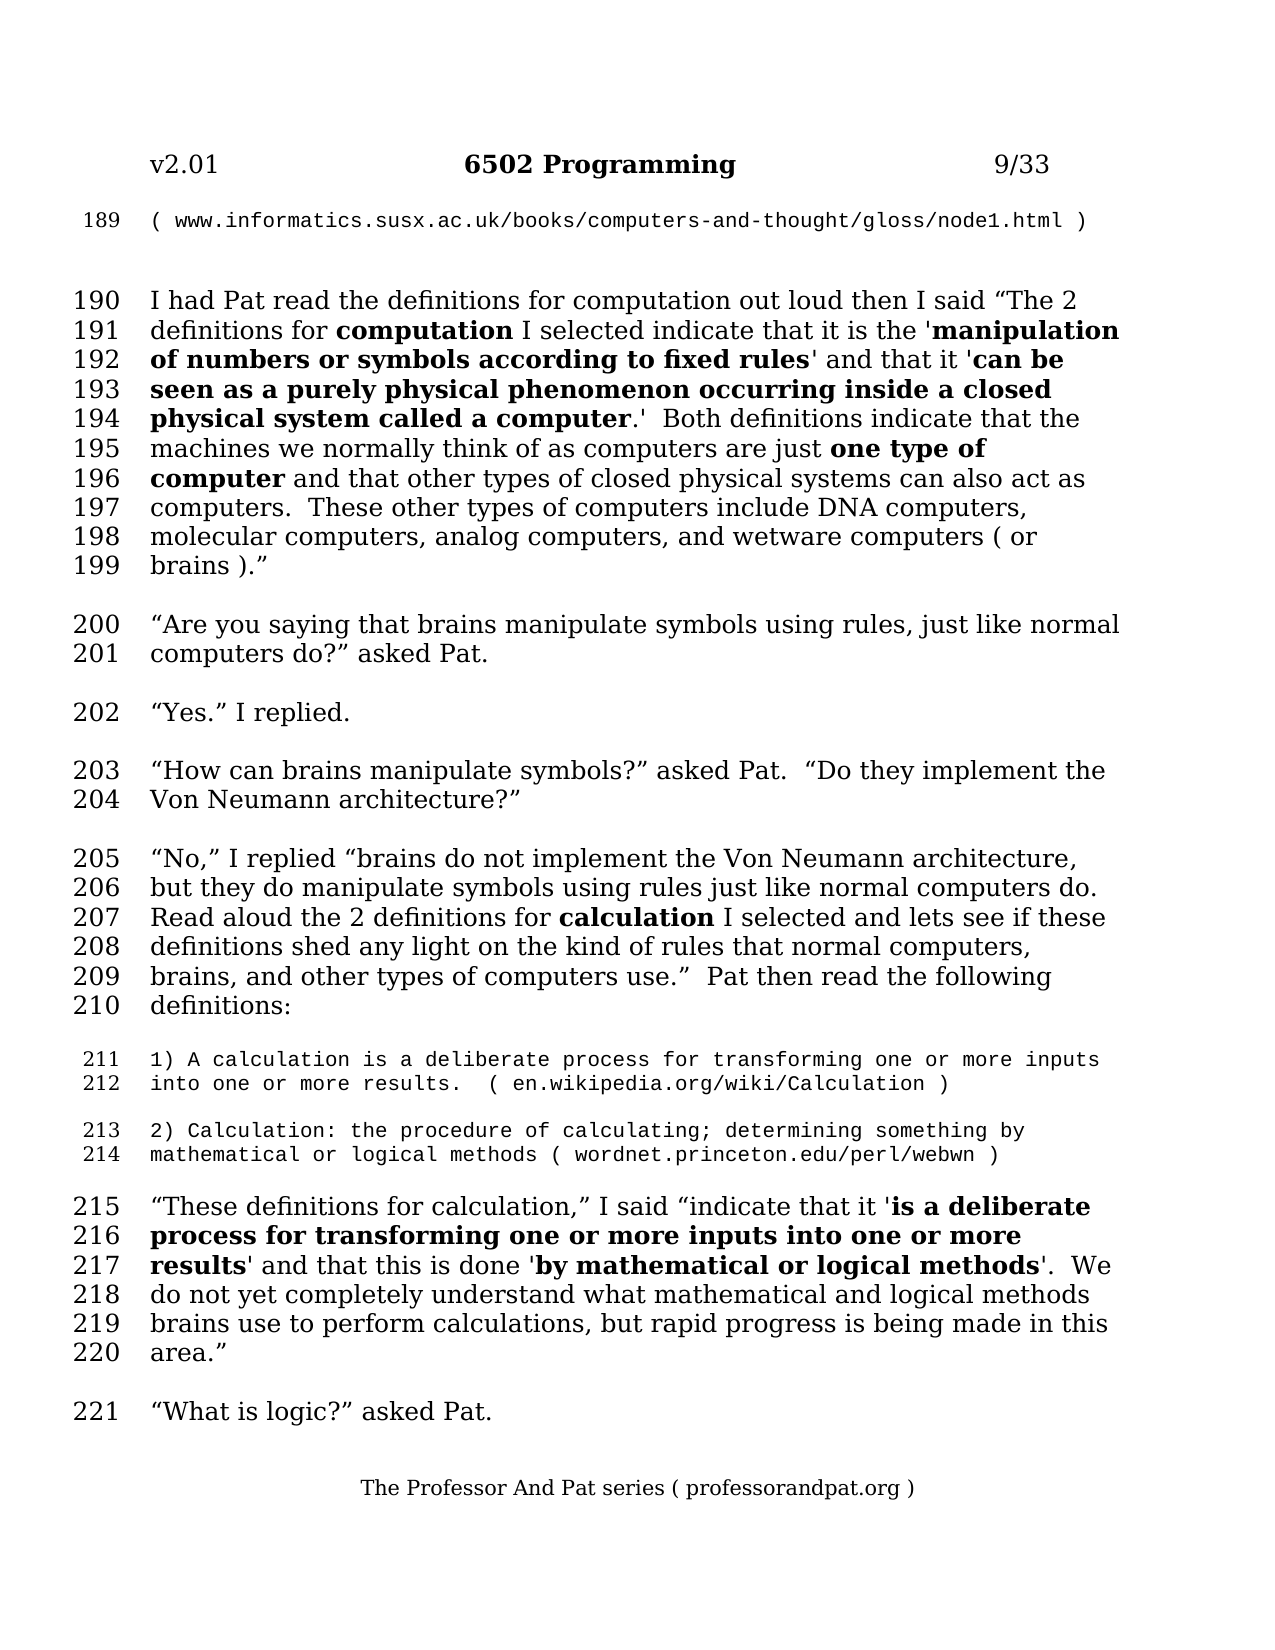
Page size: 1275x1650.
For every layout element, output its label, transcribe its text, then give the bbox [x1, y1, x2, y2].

text “What is logic?” asked Pat. [150, 1397, 1125, 1426]
text “No,” I replied “brains do not implement the Von Neumann architecture, but they do manipulate symbols using rules just like normal computers do. Read aloud the 2 definitions for calculation I selected and lets see if these definitions shed any light on the kind of rules that normal computers, brains, and other types of computers use.” Pat then read the following definitions: [150, 844, 1125, 1020]
text 1) A calculation is a deliberate process for transforming one or more inputs into one or more results. ( en.wikipedia.org/wiki/Calculation ) [150, 1049, 1125, 1097]
text “How can brains manipulate symbols?” asked Pat. “Do they implement the Von Neumann architecture?” [150, 756, 1125, 815]
text “Yes.” I replied. [150, 698, 1125, 727]
text I had Pat read the definitions for computation out loud then I said “The 2 definitions for computation I selected indicate that it is the 'manipulation of numbers or symbols according to fixed rules' and that it 'can be seen as a purely physical phenomenon occurring inside a closed physical system called a computer.' Both definitions indicate that the machines we normally think of as computers are just one type of computer and that other types of closed physical systems can also act as computers. These other types of computers include DNA computers, molecular computers, analog computers, and wetware computers ( or brains ).” [150, 286, 1125, 581]
text “Are you saying that brains manipulate symbols using rules, just like normal computers do?” asked Pat. [150, 610, 1125, 669]
text 2) Calculation: the procedure of calculating; determining something by mathematical or logical methods ( wordnet.princeton.edu/perl/webwn ) [150, 1120, 1125, 1167]
text “These definitions for calculation,” I said “indicate that it 'is a deliberate process for transforming one or more inputs into one or more results' and that this is done 'by mathematical or logical methods'. We do not yet completely understand what mathematical and logical methods brains use to perform calculations, but rapid progress is being made in this area.” [150, 1191, 1125, 1368]
text ( www.informatics.susx.ac.uk/books/computers-and-thought/gloss/node1.html ) [150, 210, 1125, 233]
